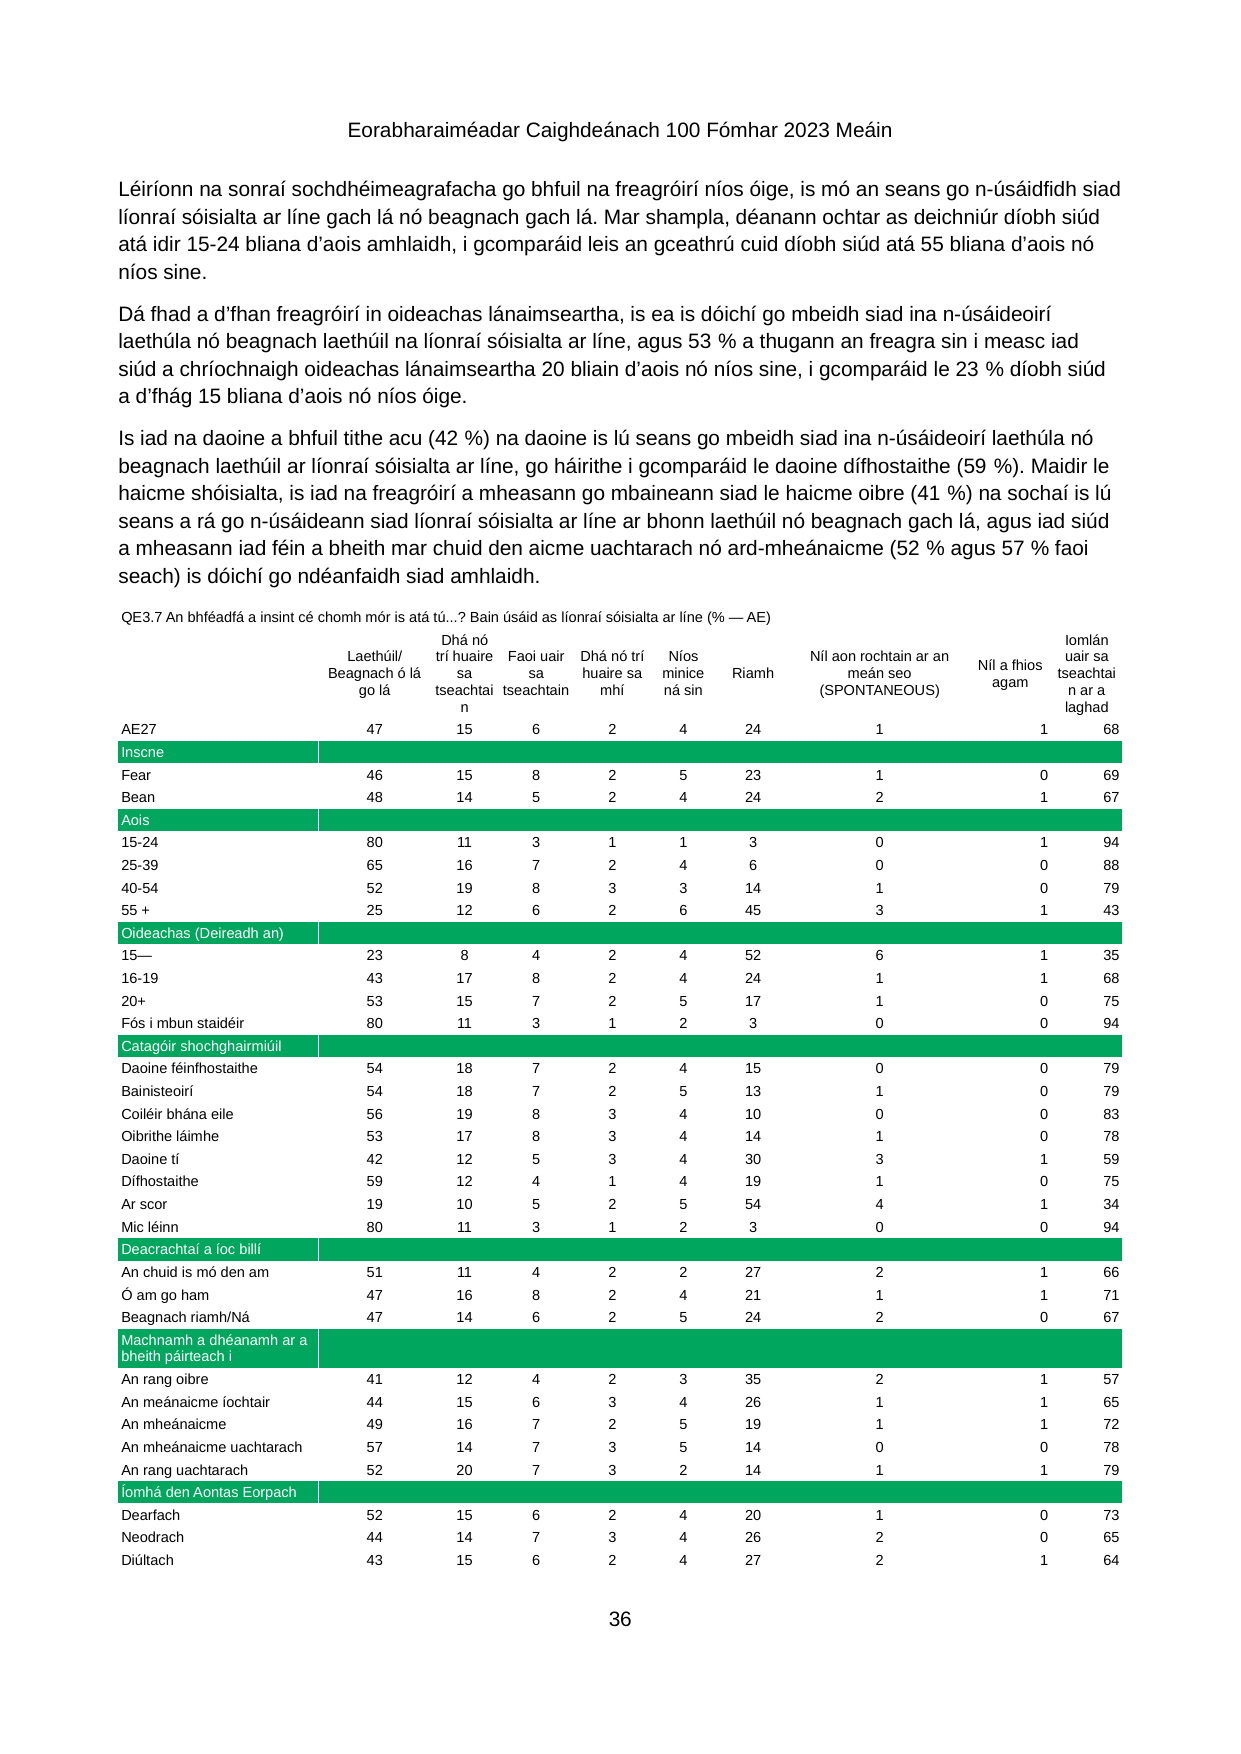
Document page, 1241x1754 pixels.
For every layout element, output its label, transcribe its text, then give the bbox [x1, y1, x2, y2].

table_cell 68 [1051, 967, 1122, 989]
table_cell 2 [790, 1368, 969, 1390]
table_cell 79 [1051, 1080, 1122, 1102]
table_cell 4 [651, 1526, 716, 1549]
table_cell 73 [1051, 1504, 1122, 1526]
table_cell 24 [716, 718, 790, 741]
table_cell 6 [790, 944, 969, 967]
table_cell 4 [651, 718, 716, 741]
table_cell 13 [716, 1080, 790, 1102]
table_cell [716, 809, 790, 831]
table_cell 2 [574, 1368, 651, 1390]
table_cell [969, 741, 1051, 763]
table_cell An rang oibre [118, 1368, 318, 1390]
table_cell [498, 1035, 574, 1057]
table_cell Fear [118, 763, 318, 786]
table_cell [790, 1329, 969, 1368]
table_cell [319, 741, 431, 763]
table_cell [574, 809, 651, 831]
table_cell 5 [651, 1306, 716, 1328]
table_cell [716, 1329, 790, 1368]
table_cell 35 [1051, 944, 1122, 967]
table_cell [319, 1481, 431, 1503]
table_cell 57 [1051, 1368, 1122, 1390]
table_cell 0 [969, 876, 1051, 899]
table_cell 1 [969, 967, 1051, 989]
table_cell 4 [790, 1193, 969, 1215]
table_cell 1 [969, 718, 1051, 741]
table_cell [716, 741, 790, 763]
table_cell [118, 629, 318, 718]
table_cell 69 [1051, 763, 1122, 786]
table_cell 12 [431, 1148, 498, 1170]
table_cell Daoine féinfhostaithe [118, 1057, 318, 1080]
table_cell 4 [651, 854, 716, 876]
table_cell [790, 1238, 969, 1261]
table_cell 1 [969, 944, 1051, 967]
table_cell [498, 922, 574, 944]
table_cell 26 [716, 1390, 790, 1413]
table_cell 12 [431, 1170, 498, 1193]
table_cell 3 [498, 1215, 574, 1238]
table_cell 4 [651, 786, 716, 808]
table_cell 3 [574, 1526, 651, 1549]
table_cell 21 [716, 1283, 790, 1306]
table_cell 0 [790, 831, 969, 854]
table_cell Íomhá den Aontas Eorpach [118, 1481, 318, 1503]
table_cell 5 [498, 1193, 574, 1215]
table_cell 1 [969, 1390, 1051, 1413]
table_cell AE27 [118, 718, 318, 741]
table_cell 15 [431, 1549, 498, 1571]
table_cell [651, 1035, 716, 1057]
table_cell 16 [431, 854, 498, 876]
table_cell 1 [790, 1080, 969, 1102]
table_cell 7 [498, 989, 574, 1012]
table_cell [969, 1329, 1051, 1368]
table_cell 2 [574, 1057, 651, 1080]
table_cell 75 [1051, 1170, 1122, 1193]
table_cell [651, 1238, 716, 1261]
table_cell 40-54 [118, 876, 318, 899]
table_cell 3 [574, 1390, 651, 1413]
table_cell 4 [651, 1390, 716, 1413]
table_cell 0 [790, 1215, 969, 1238]
table_cell 54 [716, 1193, 790, 1215]
table_cell 7 [498, 1080, 574, 1102]
table_cell 0 [790, 1057, 969, 1080]
table_cell 2 [574, 1413, 651, 1436]
table_cell 2 [651, 1458, 716, 1481]
table_cell 23 [716, 763, 790, 786]
table_cell Bainisteoirí [118, 1080, 318, 1102]
table_cell 3 [574, 876, 651, 899]
table_cell 2 [790, 1526, 969, 1549]
table_cell 52 [319, 1458, 431, 1481]
table_cell 0 [969, 763, 1051, 786]
table_cell 17 [716, 989, 790, 1012]
table_cell 94 [1051, 1012, 1122, 1034]
table_cell [969, 1035, 1051, 1057]
table_cell [1051, 1481, 1122, 1503]
table_cell 16 [431, 1413, 498, 1436]
table_cell 34 [1051, 1193, 1122, 1215]
table_cell 43 [319, 1549, 431, 1571]
table_cell 4 [651, 967, 716, 989]
table_cell 11 [431, 1261, 498, 1283]
table_cell 7 [498, 1526, 574, 1549]
table_cell Iomlán uair sa tseachtain ar a laghad [1051, 629, 1122, 718]
table_cell 4 [651, 1103, 716, 1125]
table_cell 2 [574, 854, 651, 876]
table_cell 52 [716, 944, 790, 967]
table_cell 2 [790, 1549, 969, 1571]
table_cell 10 [716, 1103, 790, 1125]
table_cell [498, 741, 574, 763]
table_cell [969, 809, 1051, 831]
table_cell 5 [651, 763, 716, 786]
table_cell An mheánaicme uachtarach [118, 1436, 318, 1458]
table_header [969, 606, 1051, 628]
table_cell 53 [319, 1125, 431, 1148]
table_cell [790, 1035, 969, 1057]
table_cell 11 [431, 831, 498, 854]
table_cell 0 [969, 1170, 1051, 1193]
table_cell 15 [431, 1504, 498, 1526]
table_cell [431, 741, 498, 763]
table_cell 0 [969, 1526, 1051, 1549]
table_cell [431, 1238, 498, 1261]
table_cell 3 [574, 1103, 651, 1125]
table_cell Aois [118, 809, 318, 831]
table_cell 1 [574, 1170, 651, 1193]
table_cell [319, 1238, 431, 1261]
table_cell 71 [1051, 1283, 1122, 1306]
table_cell 2 [651, 1261, 716, 1283]
table_cell 48 [319, 786, 431, 808]
table_cell 4 [651, 1125, 716, 1148]
table_cell [716, 1035, 790, 1057]
table_cell 8 [498, 876, 574, 899]
table_cell 8 [498, 763, 574, 786]
table_cell 78 [1051, 1436, 1122, 1458]
table_cell Oideachas (Deireadh an) [118, 922, 318, 944]
table_cell [574, 1238, 651, 1261]
table_cell 1 [969, 1549, 1051, 1571]
table_cell Faoi uair sa tseachtain [498, 629, 574, 718]
table_cell 14 [716, 876, 790, 899]
table_cell 20 [431, 1458, 498, 1481]
table_cell 80 [319, 831, 431, 854]
table_cell 0 [969, 854, 1051, 876]
table_cell 44 [319, 1526, 431, 1549]
table_cell 4 [498, 1368, 574, 1390]
table_cell 0 [790, 1103, 969, 1125]
table_cell [498, 1481, 574, 1503]
table_cell 2 [790, 1261, 969, 1283]
table_cell 5 [498, 1148, 574, 1170]
table_cell 10 [431, 1193, 498, 1215]
text Léiríonn na sonraí sochdhéimeagrafacha go bhfuil na freagróirí níos óige, is mó an seans go n-úsáidfidh siad líonraí sóisialta ar líne gach lá nó beagnach gach lá. Mar shampla, déanann ochtar as deichniúr díobh siúd atá idir 15-24 bliana d’aois amhlaidh, i gcomparáid leis an gceathrú cuid díobh siúd atá 55 bliana d’aois nó níos sine. [118, 177, 1122, 283]
table_cell 1 [969, 899, 1051, 922]
table_cell [651, 741, 716, 763]
table_cell 47 [319, 1283, 431, 1306]
table_cell [319, 1035, 431, 1057]
table_cell 6 [498, 1390, 574, 1413]
table_cell 18 [431, 1057, 498, 1080]
table_cell 1 [651, 831, 716, 854]
table_cell 3 [651, 876, 716, 899]
table_cell 4 [651, 1549, 716, 1571]
table_cell 0 [969, 1103, 1051, 1125]
table_cell 75 [1051, 989, 1122, 1012]
table_cell An meánaicme íochtair [118, 1390, 318, 1413]
table_cell 4 [651, 1148, 716, 1170]
table_cell 1 [790, 1125, 969, 1148]
table_cell 3 [716, 1215, 790, 1238]
table_cell [498, 1329, 574, 1368]
table_cell [574, 1035, 651, 1057]
table_cell [431, 809, 498, 831]
table_cell 0 [790, 854, 969, 876]
table_cell 23 [319, 944, 431, 967]
table_cell An mheánaicme [118, 1413, 318, 1436]
table_cell Deacrachtaí a íoc billí [118, 1238, 318, 1261]
table_cell 1 [969, 1283, 1051, 1306]
table_cell [431, 1329, 498, 1368]
table_cell 7 [498, 1057, 574, 1080]
table_cell 52 [319, 876, 431, 899]
table_cell Ó am go ham [118, 1283, 318, 1306]
table_cell [1051, 1035, 1122, 1057]
table_cell 3 [790, 1148, 969, 1170]
table_cell 94 [1051, 831, 1122, 854]
table_cell 6 [498, 899, 574, 922]
table_cell Daoine tí [118, 1148, 318, 1170]
table_cell 5 [498, 786, 574, 808]
table_cell [1051, 1238, 1122, 1261]
table_cell Oibrithe láimhe [118, 1125, 318, 1148]
table_cell 2 [574, 1306, 651, 1328]
table_cell 24 [716, 786, 790, 808]
table_cell 3 [574, 1436, 651, 1458]
table_cell 78 [1051, 1125, 1122, 1148]
table_cell 1 [969, 1368, 1051, 1390]
table_cell 0 [969, 1436, 1051, 1458]
text Dá fhad a d’fhan freagróirí in oideachas lánaimseartha, is ea is dóichí go mbeidh siad ina n-úsáideoirí laethúla nó beagnach laethúil na líonraí sóisialta ar líne, agus 53 % a thugann an freagra sin i measc iad siúd a chríochnaigh oideachas lánaimseartha 20 bliain d’aois nó níos sine, i gcomparáid le 23 % díobh siúd a d’fhág 15 bliana d’aois nó níos óige. [118, 302, 1122, 408]
table_cell 5 [651, 1080, 716, 1102]
table_cell 68 [1051, 718, 1122, 741]
table_cell Catagóir shochghairmiúil [118, 1035, 318, 1057]
table_cell 14 [431, 1526, 498, 1549]
table_header [1051, 606, 1122, 628]
table_cell 7 [498, 1413, 574, 1436]
table_cell 6 [498, 1306, 574, 1328]
table_cell 43 [319, 967, 431, 989]
table_cell 2 [574, 899, 651, 922]
table_cell 3 [574, 1458, 651, 1481]
table_cell [651, 809, 716, 831]
table_cell 1 [969, 1193, 1051, 1215]
table_cell 3 [790, 899, 969, 922]
table_cell 2 [574, 786, 651, 808]
table_cell [319, 1329, 431, 1368]
table_cell Bean [118, 786, 318, 808]
table_cell 0 [969, 1125, 1051, 1148]
table_cell [651, 1481, 716, 1503]
table_cell 72 [1051, 1413, 1122, 1436]
table_cell 67 [1051, 786, 1122, 808]
table_cell [431, 1481, 498, 1503]
table_cell 0 [969, 1504, 1051, 1526]
table_cell 8 [498, 967, 574, 989]
table_cell 1 [574, 831, 651, 854]
table_cell 1 [574, 1215, 651, 1238]
table_cell [790, 741, 969, 763]
table_cell [651, 1329, 716, 1368]
table_cell 14 [431, 1436, 498, 1458]
table_cell 2 [790, 786, 969, 808]
table_cell 4 [498, 1261, 574, 1283]
table_cell 1 [790, 1458, 969, 1481]
table_cell 47 [319, 1306, 431, 1328]
table_cell 2 [574, 1193, 651, 1215]
table_cell 3 [716, 1012, 790, 1034]
table_cell [319, 809, 431, 831]
table_cell 17 [431, 1125, 498, 1148]
table_cell 0 [969, 1215, 1051, 1238]
table_cell 2 [574, 944, 651, 967]
table_cell 4 [651, 1283, 716, 1306]
table_cell [969, 922, 1051, 944]
table_cell 43 [1051, 899, 1122, 922]
table_cell 6 [498, 1549, 574, 1571]
table_cell Machnamh a dhéanamh ar a bheith páirteach i [118, 1329, 318, 1368]
table_cell Inscne [118, 741, 318, 763]
table_cell 7 [498, 1436, 574, 1458]
table_cell 65 [1051, 1390, 1122, 1413]
table_cell Níl aon rochtain ar an meán seo (SPONTANEOUS) [790, 629, 969, 718]
table_cell 8 [431, 944, 498, 967]
table_cell 20 [716, 1504, 790, 1526]
table_cell 54 [319, 1057, 431, 1080]
table_cell 24 [716, 967, 790, 989]
table_cell 7 [498, 1458, 574, 1481]
table_cell 15 [431, 1390, 498, 1413]
table_cell Diúltach [118, 1549, 318, 1571]
table_cell 41 [319, 1368, 431, 1390]
table_cell 3 [651, 1368, 716, 1390]
table_cell 0 [969, 1080, 1051, 1102]
table_cell 5 [651, 1413, 716, 1436]
table_cell 3 [574, 1148, 651, 1170]
table_cell 1 [790, 1390, 969, 1413]
table_cell [651, 922, 716, 944]
table_cell [969, 1238, 1051, 1261]
table_cell 1 [790, 1170, 969, 1193]
table_cell 19 [431, 1103, 498, 1125]
table_cell 65 [319, 854, 431, 876]
table_cell 66 [1051, 1261, 1122, 1283]
table_cell 16 [431, 1283, 498, 1306]
table_cell Dífhostaithe [118, 1170, 318, 1193]
table_cell 30 [716, 1148, 790, 1170]
table_cell 14 [716, 1436, 790, 1458]
table_cell 56 [319, 1103, 431, 1125]
table_cell 8 [498, 1125, 574, 1148]
table_cell 55 + [118, 899, 318, 922]
table_cell 59 [1051, 1148, 1122, 1170]
table_cell 12 [431, 899, 498, 922]
table_cell 79 [1051, 1458, 1122, 1481]
table_cell 3 [498, 1012, 574, 1034]
table_cell 16-19 [118, 967, 318, 989]
table_cell 3 [574, 1125, 651, 1148]
table_cell 67 [1051, 1306, 1122, 1328]
table_cell 49 [319, 1413, 431, 1436]
table_cell [574, 1329, 651, 1368]
table_cell 80 [319, 1215, 431, 1238]
table_cell 0 [969, 989, 1051, 1012]
table_cell 20+ [118, 989, 318, 1012]
table_cell 80 [319, 1012, 431, 1034]
table_cell 4 [498, 1170, 574, 1193]
table_cell 15 [431, 989, 498, 1012]
table_cell 0 [790, 1012, 969, 1034]
table_cell 0 [969, 1057, 1051, 1080]
table_cell 42 [319, 1148, 431, 1170]
table_cell 79 [1051, 1057, 1122, 1080]
table_cell 79 [1051, 876, 1122, 899]
table_cell 0 [790, 1436, 969, 1458]
table_cell 15 [716, 1057, 790, 1080]
table_cell [790, 1481, 969, 1503]
table_cell 4 [651, 1170, 716, 1193]
table_cell 2 [574, 1549, 651, 1571]
table_cell 5 [651, 989, 716, 1012]
table_cell 4 [651, 1504, 716, 1526]
table_cell 24 [716, 1306, 790, 1328]
table_cell 19 [716, 1413, 790, 1436]
table_cell Coiléir bhána eile [118, 1103, 318, 1125]
text Is iad na daoine a bhfuil tithe acu (42 %) na daoine is lú seans go mbeidh siad ina n-úsáideoirí laethúla nó beagnach laethúil ar líonraí sóisialta ar líne, go háirithe i gcomparáid le daoine dífhostaithe (59 %). Maidir le haicme shóisialta, is iad na freagróirí a mheasann go mbaineann siad le haicme oibre (41 %) na sochaí is lú seans a rá go n-úsáideann siad líonraí sóisialta ar líne ar bhonn laethúil nó beagnach gach lá, agus iad siúd a mheasann iad féin a bheith mar chuid den aicme uachtarach nó ard-mheánaicme (52 % agus 57 % faoi seach) is dóichí go ndéanfaidh siad amhlaidh. [118, 426, 1122, 588]
table_cell 25-39 [118, 854, 318, 876]
table_cell 2 [574, 1080, 651, 1102]
table_cell Beagnach riamh/Ná [118, 1306, 318, 1328]
table_cell Dearfach [118, 1504, 318, 1526]
table_cell 6 [651, 899, 716, 922]
table_cell 25 [319, 899, 431, 922]
table_cell 11 [431, 1215, 498, 1238]
table_cell 94 [1051, 1215, 1122, 1238]
table_cell 53 [319, 989, 431, 1012]
table_cell 1 [790, 1413, 969, 1436]
table_cell 2 [574, 1261, 651, 1283]
table_cell An chuid is mó den am [118, 1261, 318, 1283]
table_cell 45 [716, 899, 790, 922]
table_cell 0 [969, 1012, 1051, 1034]
table_cell 47 [319, 718, 431, 741]
table_cell [716, 1238, 790, 1261]
table_cell [1051, 809, 1122, 831]
table_cell Fós i mbun staidéir [118, 1012, 318, 1034]
table_cell An rang uachtarach [118, 1458, 318, 1481]
table_cell 2 [574, 718, 651, 741]
table_cell 4 [498, 944, 574, 967]
table_cell 0 [969, 1306, 1051, 1328]
table_cell [1051, 741, 1122, 763]
table_cell [498, 1238, 574, 1261]
table_cell Laethúil/Beagnach ó lá go lá [319, 629, 431, 718]
table_cell 19 [319, 1193, 431, 1215]
table_header QE3.7 An bhféadfá a insint cé chomh mór is atá tú...? Bain úsáid as líonraí sóisialta ar líne (% — AE) [118, 606, 969, 628]
table_cell 6 [498, 1504, 574, 1526]
table_cell 1 [790, 876, 969, 899]
table_cell 27 [716, 1261, 790, 1283]
table_cell 3 [498, 831, 574, 854]
table_cell 2 [574, 763, 651, 786]
table_cell 57 [319, 1436, 431, 1458]
table_cell 17 [431, 967, 498, 989]
table_cell 51 [319, 1261, 431, 1283]
table_cell Riamh [716, 629, 790, 718]
table_cell 19 [716, 1170, 790, 1193]
table_cell 1 [790, 967, 969, 989]
table_cell 19 [431, 876, 498, 899]
table_cell 83 [1051, 1103, 1122, 1125]
table_cell 15 [431, 718, 498, 741]
table_cell Níl a fhios agam [969, 629, 1051, 718]
table_cell 12 [431, 1368, 498, 1390]
table_cell 1 [790, 718, 969, 741]
table_cell 1 [790, 1504, 969, 1526]
table_cell 8 [498, 1283, 574, 1306]
table_cell 1 [790, 1283, 969, 1306]
table_cell 2 [790, 1306, 969, 1328]
table_cell Níos minice ná sin [651, 629, 716, 718]
table_cell 59 [319, 1170, 431, 1193]
table_cell 15-24 [118, 831, 318, 854]
table_cell 7 [498, 854, 574, 876]
table_cell 46 [319, 763, 431, 786]
table_cell 1 [969, 786, 1051, 808]
table_cell 14 [716, 1458, 790, 1481]
table_cell 6 [716, 854, 790, 876]
table_cell [716, 922, 790, 944]
table_cell 54 [319, 1080, 431, 1102]
table_cell Mic léinn [118, 1215, 318, 1238]
table_cell 4 [651, 1057, 716, 1080]
table_cell 4 [651, 944, 716, 967]
table_cell 2 [574, 1504, 651, 1526]
table_cell 1 [969, 1458, 1051, 1481]
table_cell [969, 1481, 1051, 1503]
table_cell 2 [574, 1283, 651, 1306]
table_cell [790, 922, 969, 944]
table_cell Dhá nó trí huaire sa mhí [574, 629, 651, 718]
table_cell 2 [651, 1012, 716, 1034]
table_cell 65 [1051, 1526, 1122, 1549]
table_cell 15— [118, 944, 318, 967]
table_cell [1051, 1329, 1122, 1368]
table_cell [716, 1481, 790, 1503]
table_cell 3 [716, 831, 790, 854]
table_cell 6 [498, 718, 574, 741]
table_cell 2 [574, 989, 651, 1012]
table_cell 15 [431, 763, 498, 786]
table_cell 2 [574, 967, 651, 989]
table_cell 88 [1051, 854, 1122, 876]
table_cell 1 [969, 1413, 1051, 1436]
table_cell 11 [431, 1012, 498, 1034]
table_cell 14 [431, 1306, 498, 1328]
table_cell Neodrach [118, 1526, 318, 1549]
table_cell [574, 922, 651, 944]
table_cell [431, 922, 498, 944]
table_cell 1 [969, 1261, 1051, 1283]
table_cell 1 [969, 831, 1051, 854]
table_cell [574, 741, 651, 763]
table_cell [498, 809, 574, 831]
table_cell 27 [716, 1549, 790, 1571]
table_cell 44 [319, 1390, 431, 1413]
table_cell 2 [651, 1215, 716, 1238]
table_cell [1051, 922, 1122, 944]
table_cell 1 [969, 1148, 1051, 1170]
table_cell [790, 809, 969, 831]
table_cell 18 [431, 1080, 498, 1102]
table_cell [574, 1481, 651, 1503]
table_cell [319, 922, 431, 944]
table_cell 64 [1051, 1549, 1122, 1571]
table_cell 26 [716, 1526, 790, 1549]
table_cell 1 [790, 989, 969, 1012]
table_cell 8 [498, 1103, 574, 1125]
table_cell 14 [431, 786, 498, 808]
table_cell 1 [790, 763, 969, 786]
table_cell 52 [319, 1504, 431, 1526]
table_cell 1 [574, 1012, 651, 1034]
table_cell 14 [716, 1125, 790, 1148]
table_cell [431, 1035, 498, 1057]
table_cell 5 [651, 1436, 716, 1458]
table_cell 5 [651, 1193, 716, 1215]
table_cell Dhá nó trí huaire sa tseachtain [431, 629, 498, 718]
table_cell 35 [716, 1368, 790, 1390]
table_cell Ar scor [118, 1193, 318, 1215]
